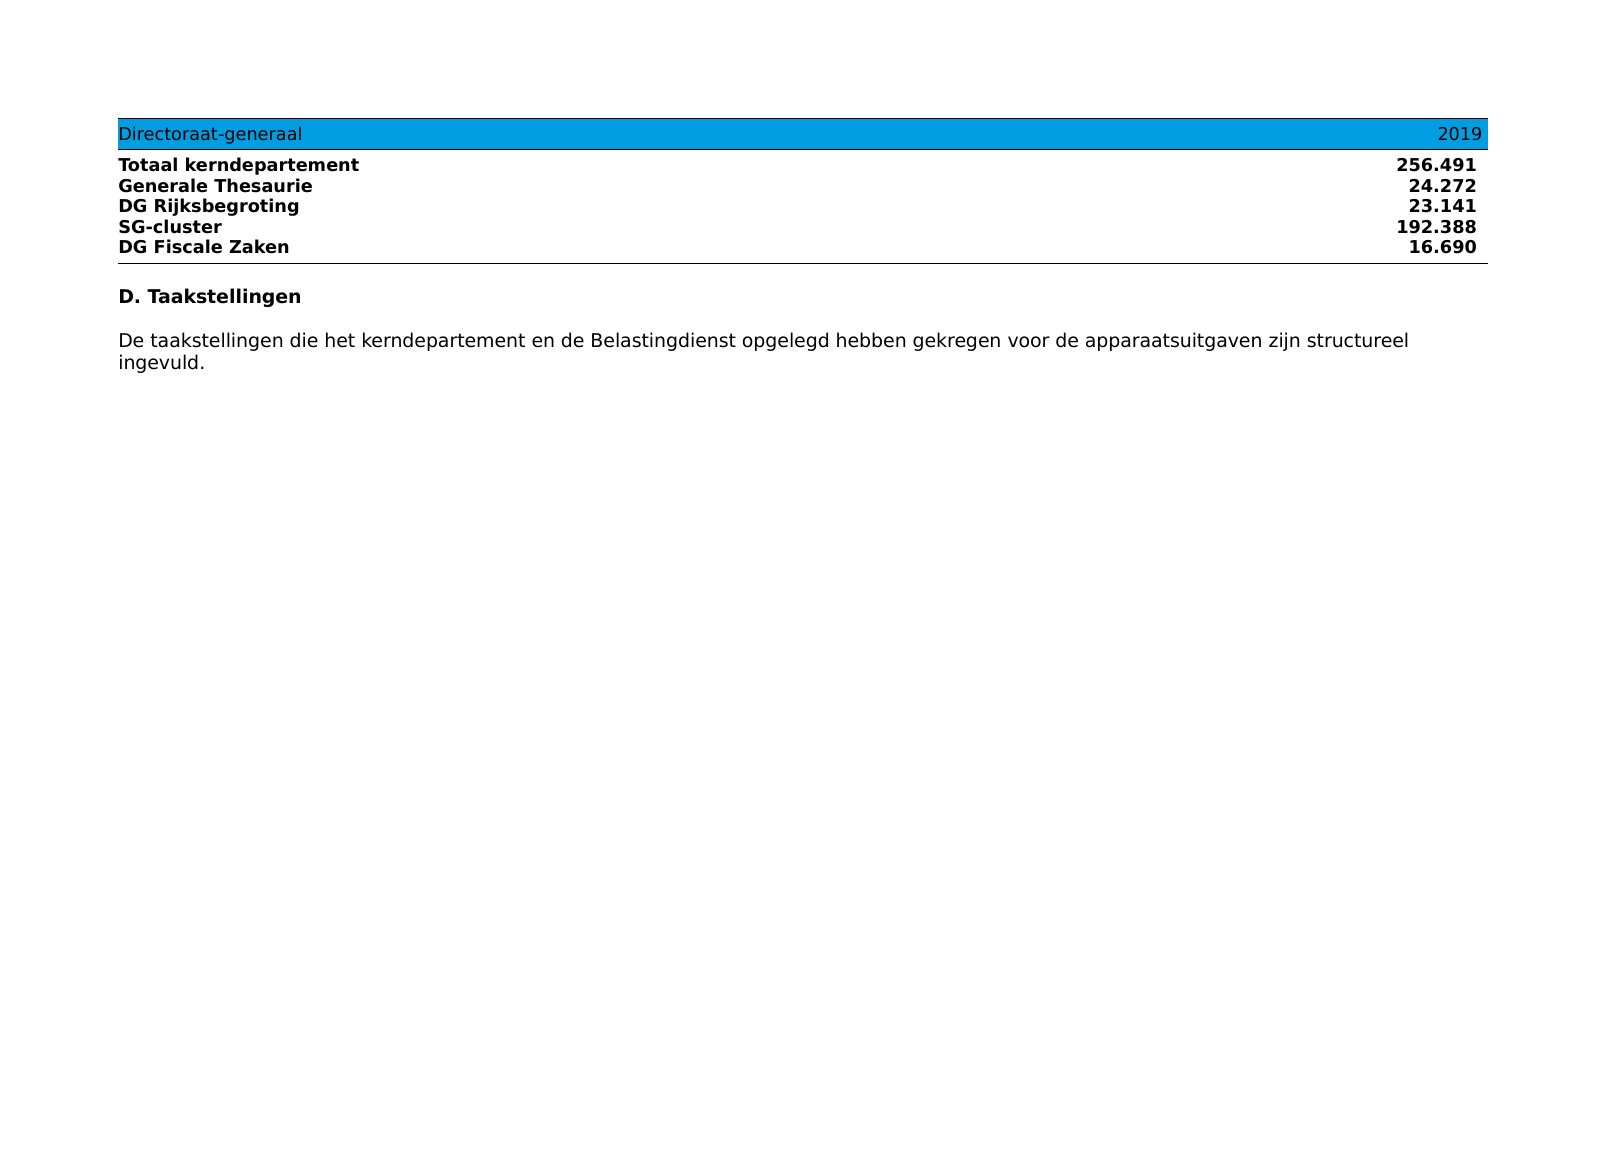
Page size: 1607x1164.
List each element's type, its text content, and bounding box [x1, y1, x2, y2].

table_cell SG-cluster [118, 217, 1214, 237]
table_cell 192.388 [1214, 217, 1488, 237]
table_cell Totaal kerndepartement [118, 150, 1214, 176]
table_cell 23.141 [1214, 196, 1488, 217]
table_cell DG Fiscale Zaken [118, 238, 1214, 263]
table_cell DG Rijksbegroting [118, 196, 1214, 217]
table_cell 2019 [1214, 119, 1488, 149]
table_cell 256.491 [1214, 150, 1488, 176]
table_cell Generale Thesaurie [118, 176, 1214, 196]
table_cell 24.272 [1214, 176, 1488, 196]
subtitle D. Taakstellingen [118, 286, 1488, 308]
table_cell 16.690 [1214, 238, 1488, 263]
table_cell Directoraat-generaal [118, 119, 1214, 149]
text De taakstellingen die het kerndepartement en de Belastingdienst opgelegd hebben gekregen voor de apparaatsuitgaven zijn structureel ingevuld. [118, 330, 1488, 374]
